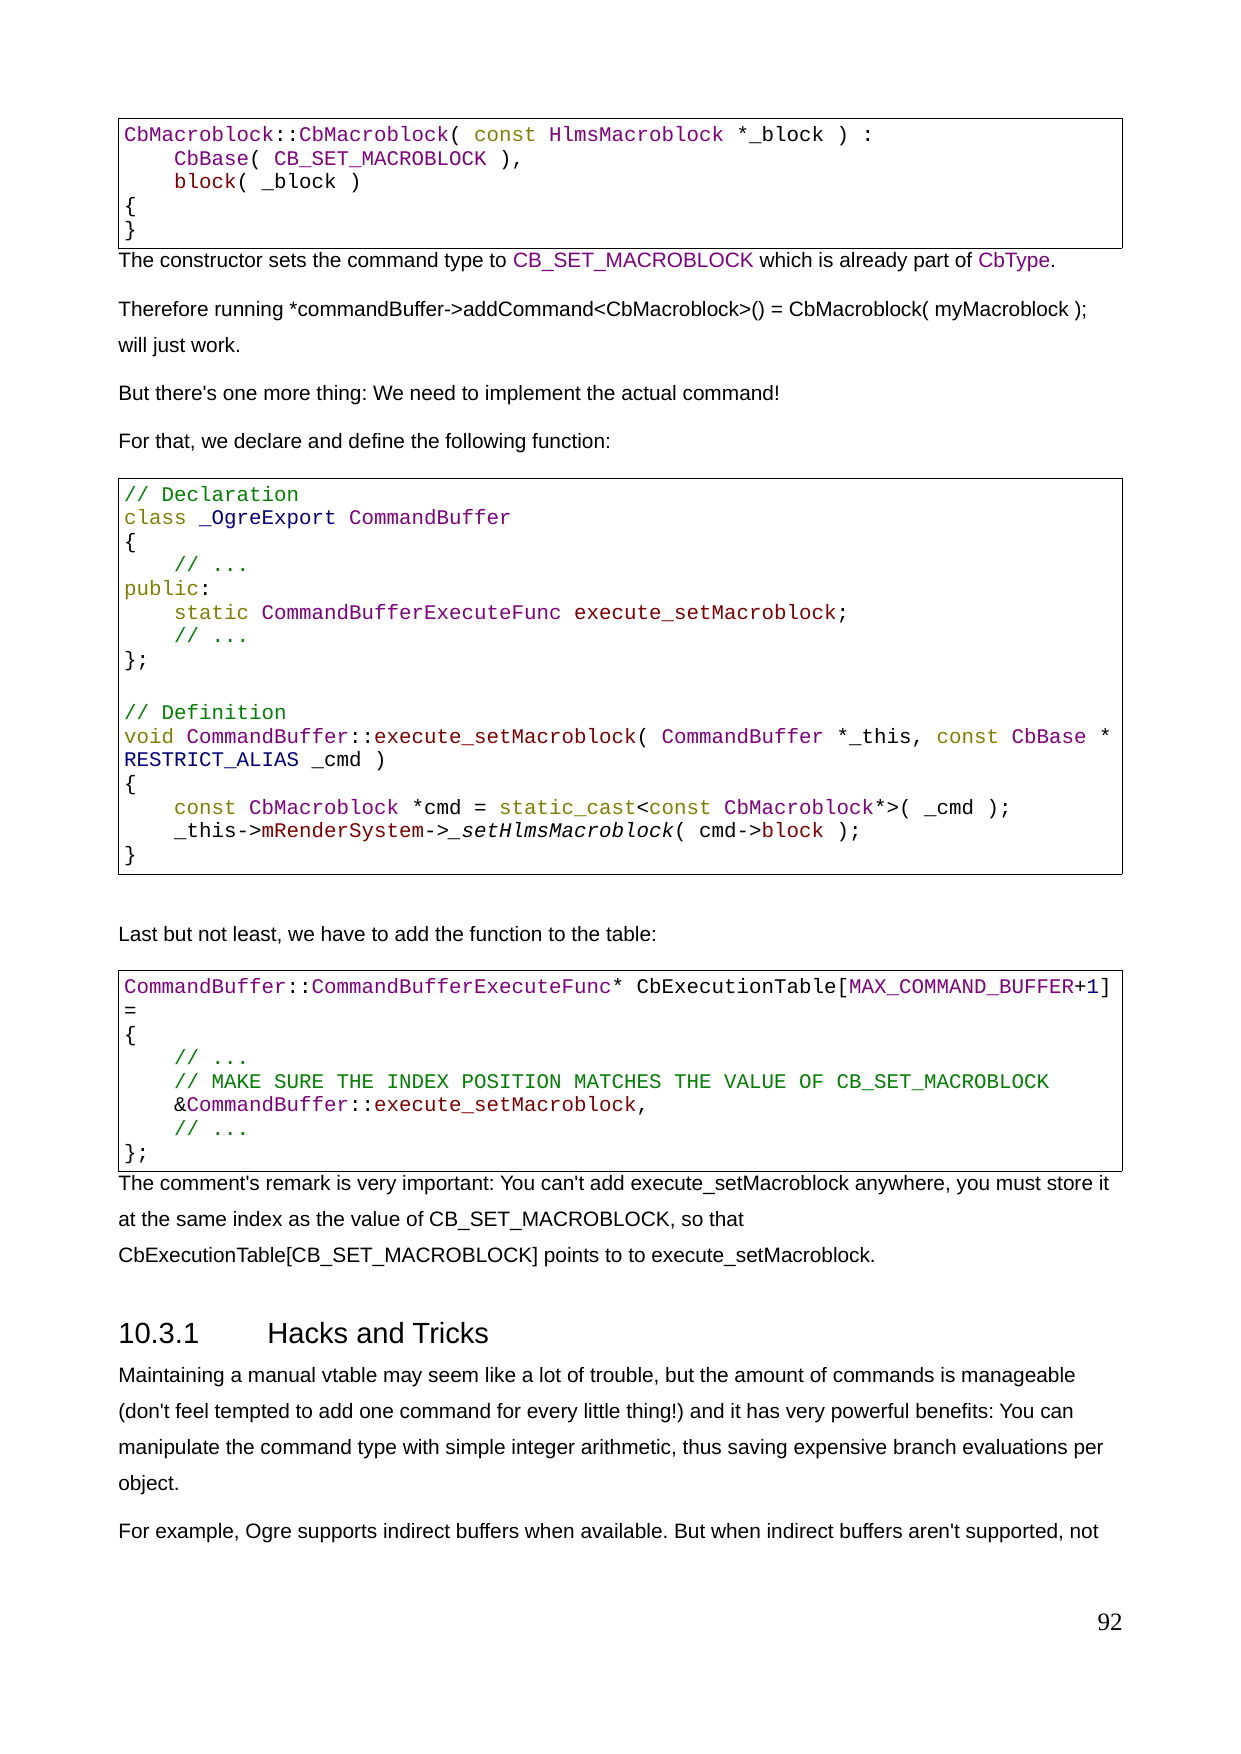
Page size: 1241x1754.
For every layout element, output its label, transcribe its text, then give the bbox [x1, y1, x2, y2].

text Maintaining a manual vtable may seem like a lot of trouble, but the amount of commands is manageable (don't feel tempted to add one command for every little thing!) and it has very powerful benefits: You can manipulate the command type with simple integer arithmetic, thus saving expensive branch evaluations per object. [118, 1363, 1122, 1494]
text The constructor sets the command type to CB_SET_MACROBLOCK which is already part of CbType. [118, 249, 1122, 272]
table_header CommandBuffer::CommandBufferExecuteFunc* CbExecutionTable[MAX_COMMAND_BUFFER+1] = { // ... // MAKE SURE THE INDEX POSITION MATCHES THE VALUE OF CB_SET_MACROBLOCK &CommandBuffer::execute_setMacroblock, // ... }; [119, 971, 1122, 1171]
subtitle Hacks and Tricks [118, 1317, 1122, 1350]
text The comment's remark is very important: You can't add execute_setMacroblock anywhere, you must store it at the same index as the value of CB_SET_MACROBLOCK, so that CbExecutionTable[CB_SET_MACROBLOCK] points to to execute_setMacroblock. [118, 1172, 1122, 1267]
text Last but not least, we have to add the function to the table: [118, 922, 1122, 946]
text For example, Ogre supports indirect buffers when available. But when indirect buffers aren't supported, not [118, 1519, 1122, 1543]
table_header CbMacroblock::CbMacroblock( const HlmsMacroblock *_block ) : CbBase( CB_SET_MACROBLOCK ), block( _block ) { } [119, 119, 1122, 248]
text But there's one more thing: We need to implement the actual command! [118, 381, 1122, 405]
text Therefore running *commandBuffer->addCommand<CbMacroblock>() = CbMacroblock( myMacroblock ); will just work. [118, 296, 1122, 356]
table_header // Declaration class _OgreExport CommandBuffer { // ... public: static CommandBufferExecuteFunc execute_setMacroblock; // ... }; // Definition void CommandBuffer::execute_setMacroblock( CommandBuffer *_this, const CbBase * RESTRICT_ALIAS _cmd ) { const CbMacroblock *cmd = static_cast<const CbMacroblock*>( _cmd ); _this->mRenderSystem->_setHlmsMacroblock( cmd->block ); } [119, 479, 1122, 873]
text For that, we declare and define the following function: [118, 429, 1122, 453]
